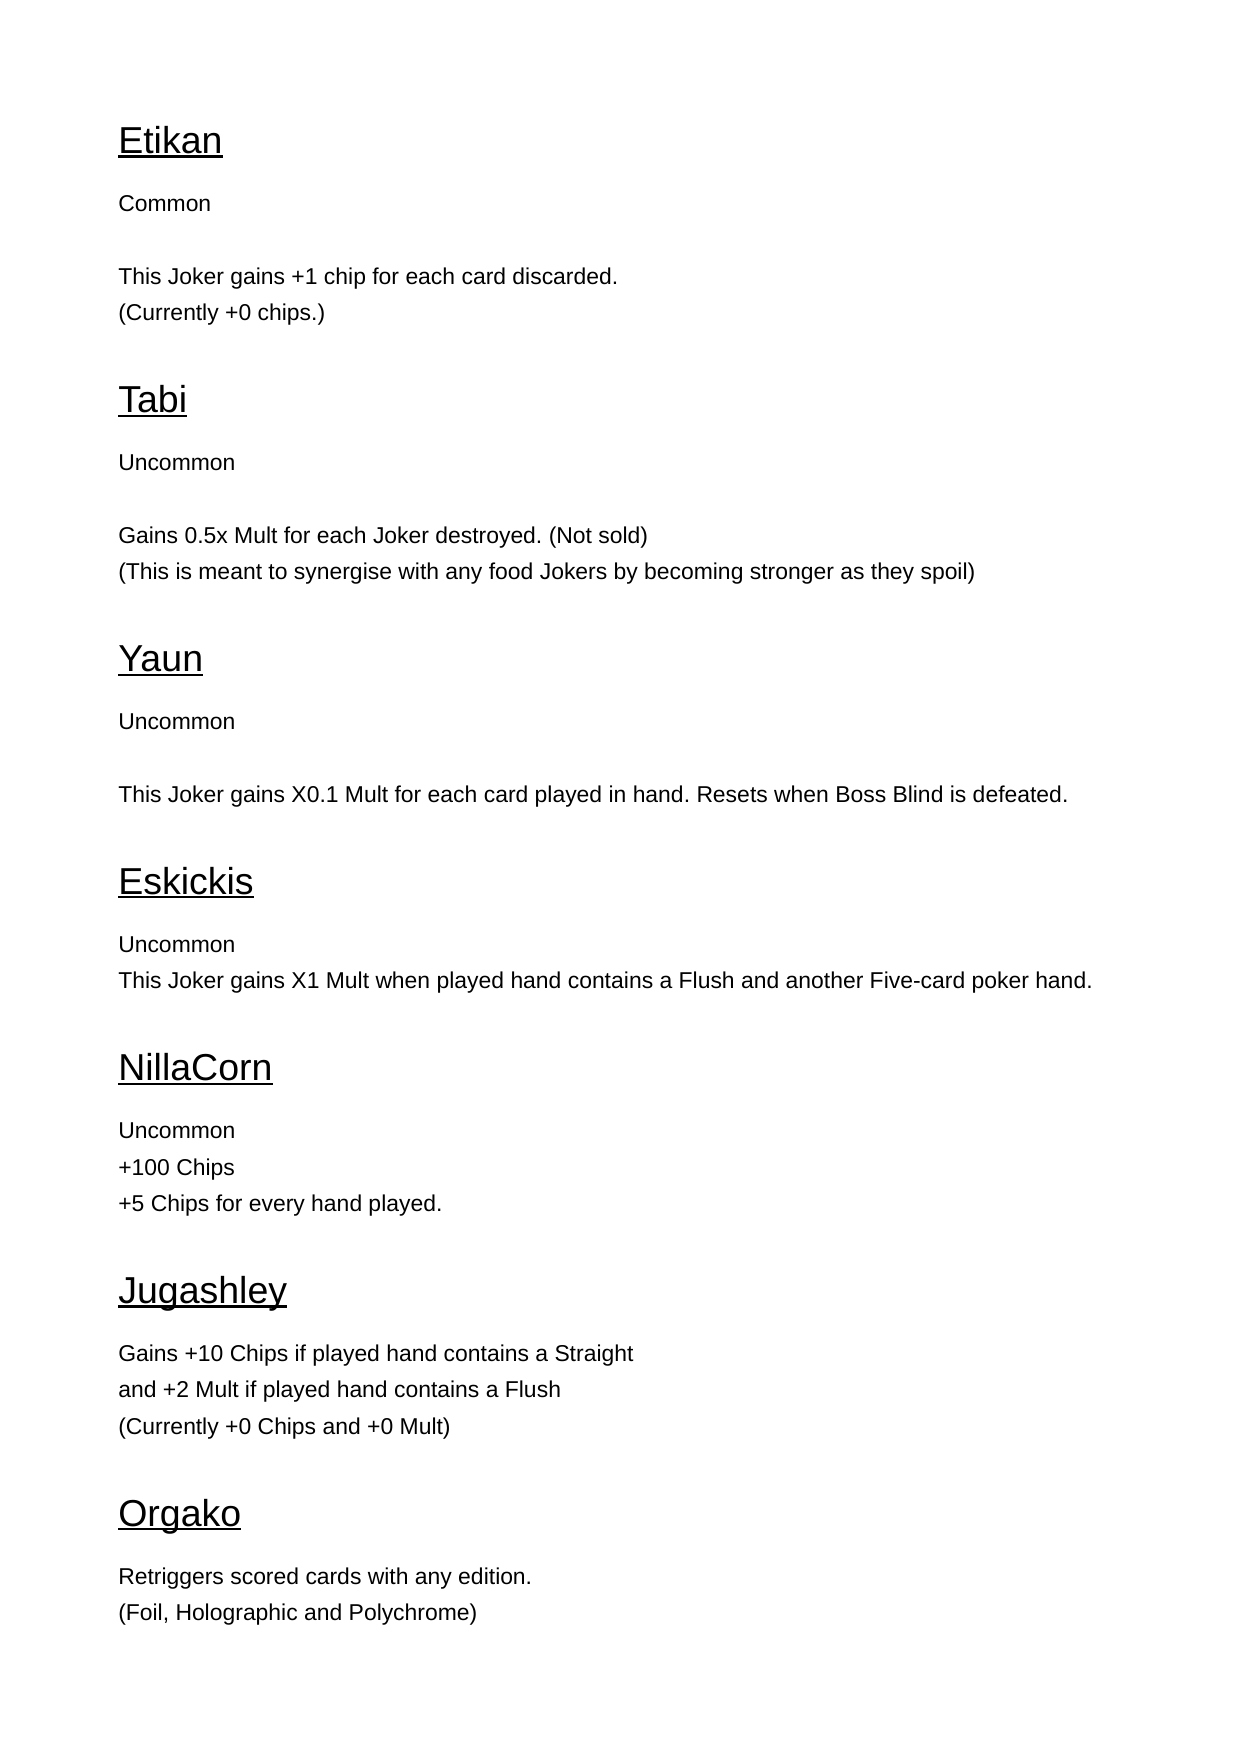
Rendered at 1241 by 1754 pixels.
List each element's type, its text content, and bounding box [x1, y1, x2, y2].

text +5 Chips for every hand played. [118, 1190, 1122, 1216]
text (This is meant to synergise with any food Jokers by becoming stronger as they spoil) [118, 558, 1122, 584]
subtitle Tabi [118, 377, 1122, 420]
text and +2 Mult if played hand contains a Flush [118, 1376, 1122, 1403]
text Uncommon [118, 449, 1122, 476]
text This Joker gains +1 chip for each card discarded. [118, 263, 1122, 289]
text This Joker gains X0.1 Mult for each card played in hand. Resets when Boss Blind is defeated. [118, 781, 1122, 807]
subtitle Yaun [118, 636, 1122, 679]
text This Joker gains X1 Mult when played hand contains a Flush and another Five-card poker hand. [118, 967, 1122, 994]
subtitle Eskickis [118, 859, 1122, 902]
text (Foil, Holographic and Polychrome) [118, 1599, 1122, 1625]
text +100 Chips [118, 1154, 1122, 1180]
text (Currently +0 chips.) [118, 299, 1122, 326]
subtitle Jugashley [118, 1268, 1122, 1311]
text Uncommon [118, 931, 1122, 957]
text Uncommon [118, 708, 1122, 734]
text (Currently +0 Chips and +0 Mult) [118, 1413, 1122, 1439]
subtitle Orgako [118, 1491, 1122, 1534]
subtitle NillaCorn [118, 1045, 1122, 1088]
text Common [118, 190, 1122, 216]
text Gains 0.5x Mult for each Joker destroyed. (Not sold) [118, 522, 1122, 548]
text Retriggers scored cards with any edition. [118, 1563, 1122, 1589]
text Uncommon [118, 1117, 1122, 1144]
subtitle Etikan [118, 118, 1122, 161]
text Gains +10 Chips if played hand contains a Straight [118, 1340, 1122, 1366]
